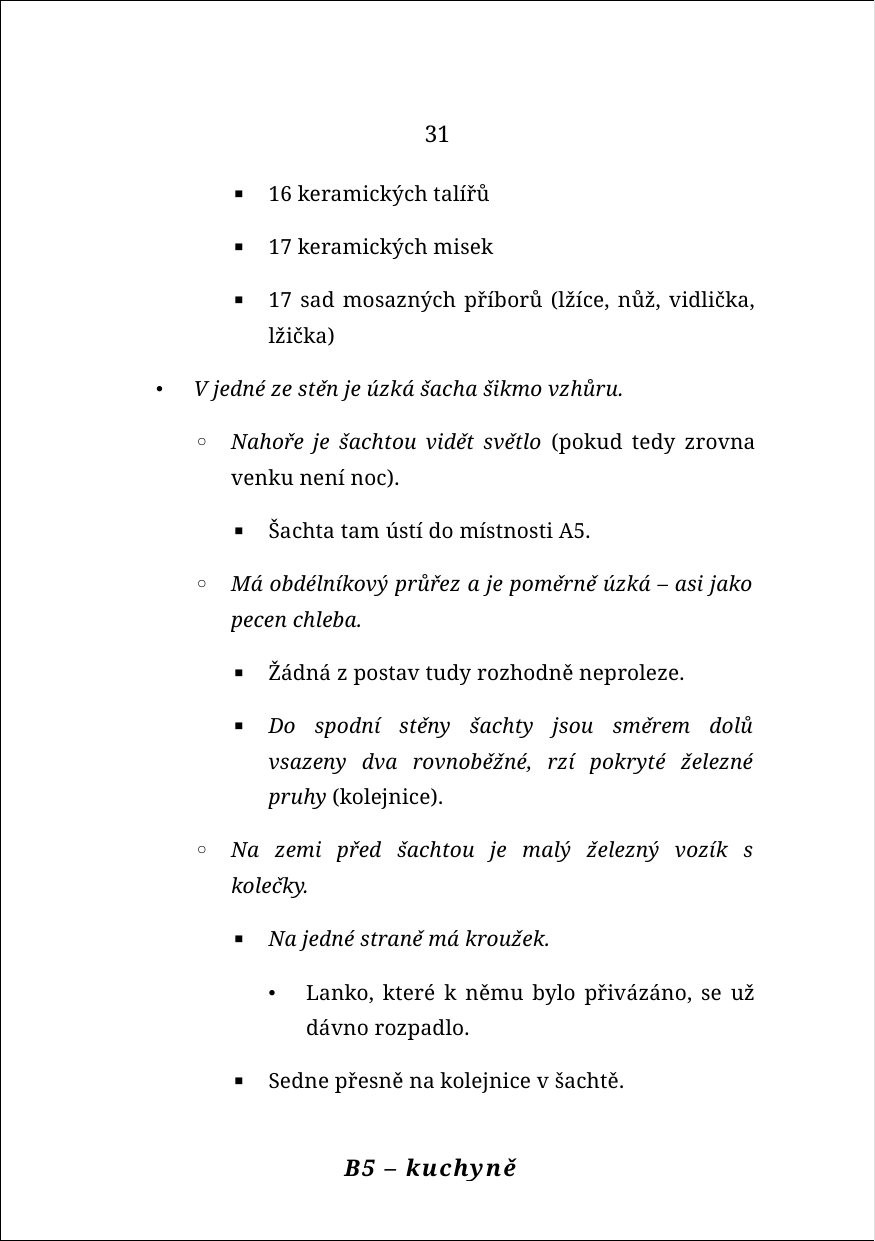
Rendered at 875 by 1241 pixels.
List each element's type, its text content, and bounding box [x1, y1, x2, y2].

list Na zemi před šachtou je malý železný vozík s kolečky. [193, 836, 756, 899]
list V jedné ze stěn je úzká šacha šikmo vzhůru. [156, 374, 756, 403]
list Šachta tam ústí do místnosti A5. [231, 516, 756, 544]
list Sedne přesně na kolejnice v šachtě. [231, 1066, 756, 1095]
list Lanko, které k němu bylo přivázáno, se už dávno rozpadlo. [268, 978, 756, 1042]
list Nahoře je šachtou vidět světlo (pokud tedy zrovna venku není noc). [193, 427, 756, 491]
list 16 keramických talířů [231, 179, 756, 207]
list 17 sad mosazných příborů (lžíce, nůž, vidlička, lžička) [231, 285, 756, 349]
list 17 keramických misek [231, 232, 756, 261]
list Na jedné straně má kroužek. [231, 924, 756, 953]
list Má obdélníkový průřez a je poměrně úzká – asi jako pecen chleba. [193, 569, 756, 633]
list Žádná z postav tudy rozhodně neproleze. [231, 658, 756, 687]
list Do spodní stěny šachty jsou směrem dolů vsazeny dva rovnoběžné, rzí pokryté železné pruhy (kolejnice). [231, 711, 756, 811]
